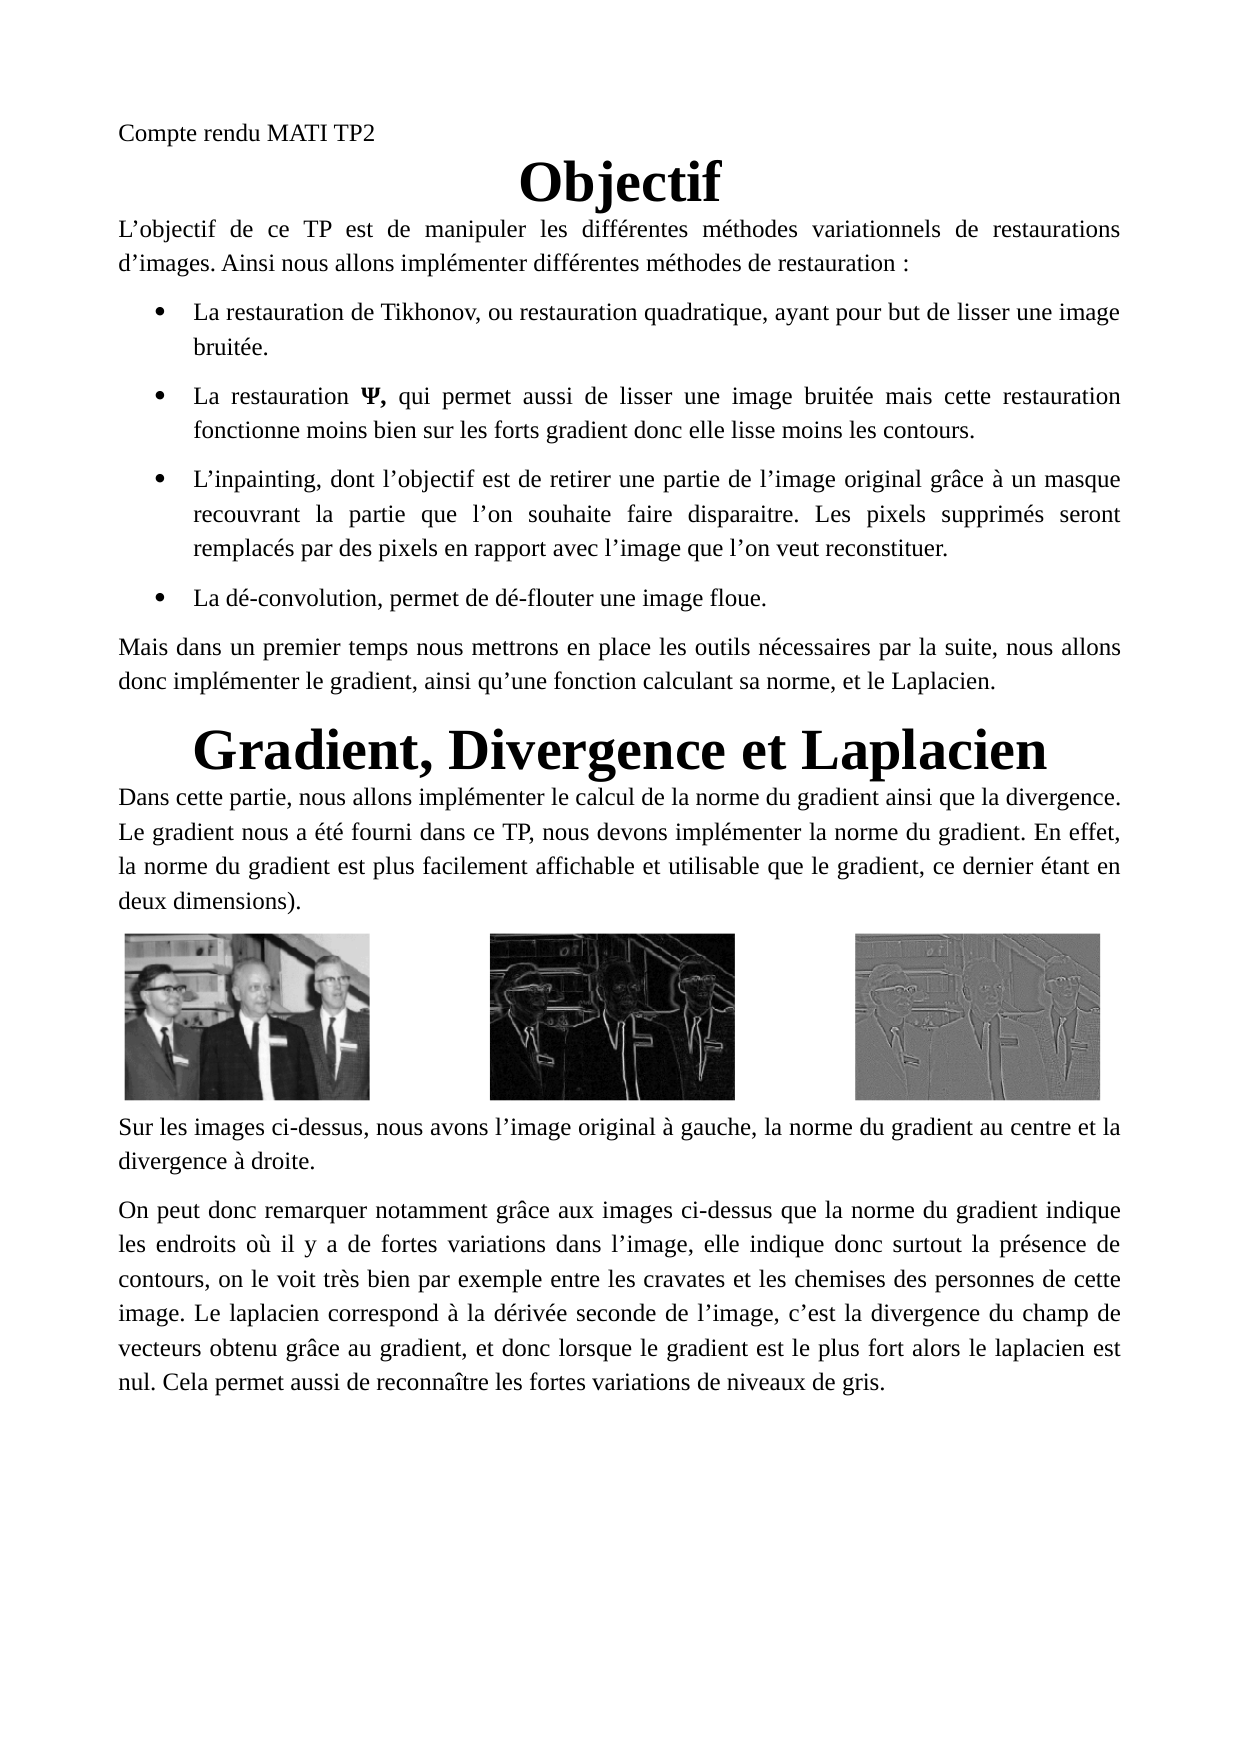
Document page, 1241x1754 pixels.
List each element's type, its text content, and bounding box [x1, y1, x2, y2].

subtitle Objectif [118, 147, 1122, 214]
list L’inpainting, dont l’objectif est de retirer une partie de l’image original grâce à un masque recouvrant la partie que l’on souhaite faire disparaitre. Les pixels supprimés seront remplacés par des pixels en rapport avec l’image que l’on veut reconstituer. [156, 464, 1122, 562]
text Compte rendu MATI TP2 [118, 118, 1122, 147]
text Sur les images ci-dessus, nous avons l’image original à gauche, la norme du gradient au centre et la divergence à droite. [118, 1112, 1122, 1175]
text Mais dans un premier temps nous mettrons en place les outils nécessaires par la suite, nous allons donc implémenter le gradient, ainsi qu’une fonction calculant sa norme, et le Laplacien. [118, 632, 1122, 695]
list La restauration de Tikhonov, ou restauration quadratique, ayant pour but de lisser une image bruitée. [156, 297, 1122, 361]
list La dé-convolution, permet de dé-flouter une image floue. [156, 583, 1122, 611]
list La restauration Ψ, qui permet aussi de lisser une image bruitée mais cette restauration fonctionne moins bien sur les forts gradient donc elle lisse moins les contours. [156, 381, 1122, 444]
text L’objectif de ce TP est de manipuler les différentes méthodes variationnels de restaurations d’images. Ainsi nous allons implémenter différentes méthodes de restauration : [118, 214, 1122, 277]
text Dans cette partie, nous allons implémenter le calcul de la norme du gradient ainsi que la divergence. Le gradient nous a été fourni dans ce TP, nous devons implémenter la norme du gradient. En effet, la norme du gradient est plus facilement affichable et utilisable que le gradient, ce dernier étant en deux dimensions). [118, 782, 1122, 914]
text On peut donc remarquer notamment grâce aux images ci-dessus que la norme du gradient indique les endroits où il y a de fortes variations dans l’image, elle indique donc surtout la présence de contours, on le voit très bien par exemple entre les cravates et les chemises des personnes de cette image. Le laplacien correspond à la dérivée seconde de l’image, c’est la divergence du champ de vecteurs obtenu grâce au gradient, et donc lorsque le gradient est le plus fort alors le laplacien est nul. Cela permet aussi de reconnaître les fortes variations de niveaux de gris. [118, 1195, 1122, 1396]
subtitle Gradient, Divergence et Laplacien [118, 715, 1122, 782]
picture [111, 922, 1116, 1112]
